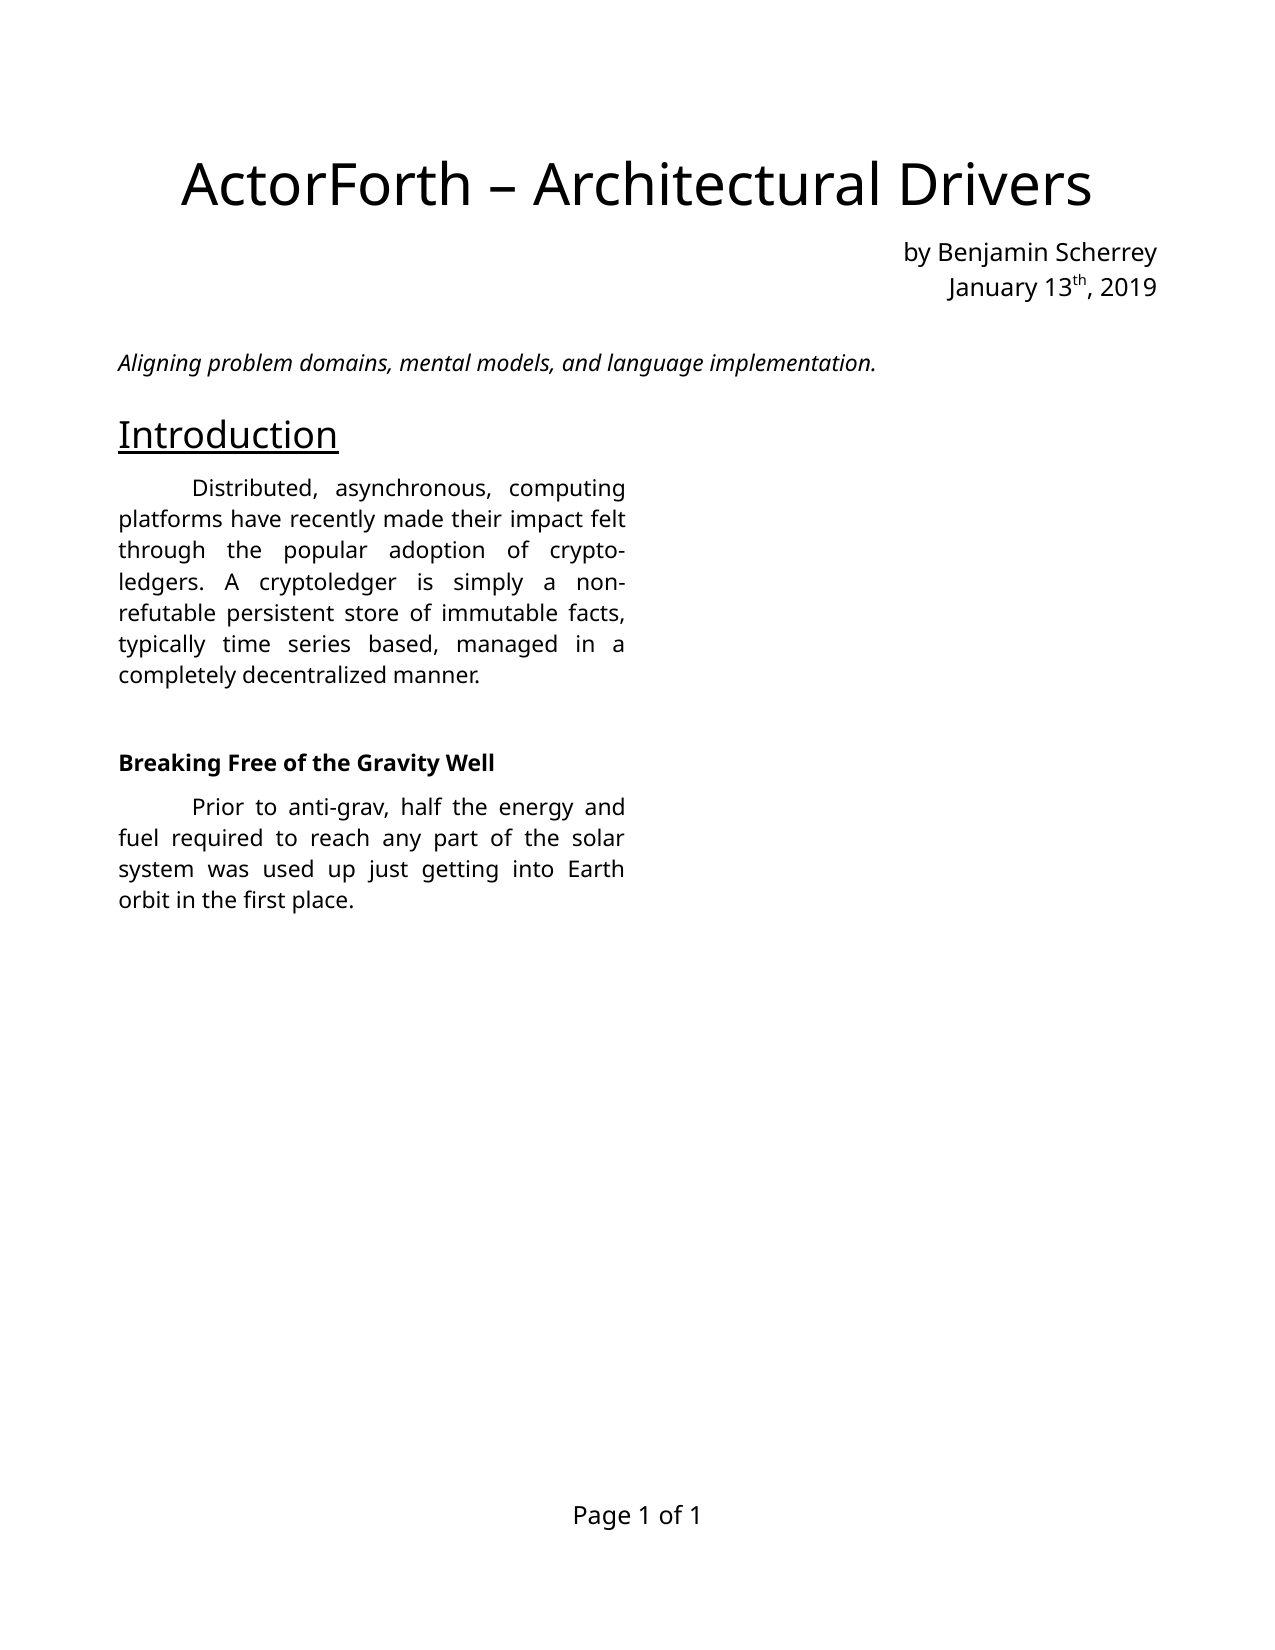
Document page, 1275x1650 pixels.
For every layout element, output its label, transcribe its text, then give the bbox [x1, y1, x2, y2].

text Distributed, asynchronous, computing platforms have recently made their impact felt through the popular adoption of crypto-ledgers. A cryptoledger is simply a non-refutable persistent store of immutable facts, typically time series based, managed in a completely decentralized manner. [118, 472, 626, 691]
text Prior to anti-grav, half the energy and fuel required to reach any part of the solar system was used up just getting into Earth orbit in the first place. [118, 791, 626, 916]
text Breaking Free of the Gravity Well [118, 747, 626, 778]
text Introduction [118, 408, 626, 459]
